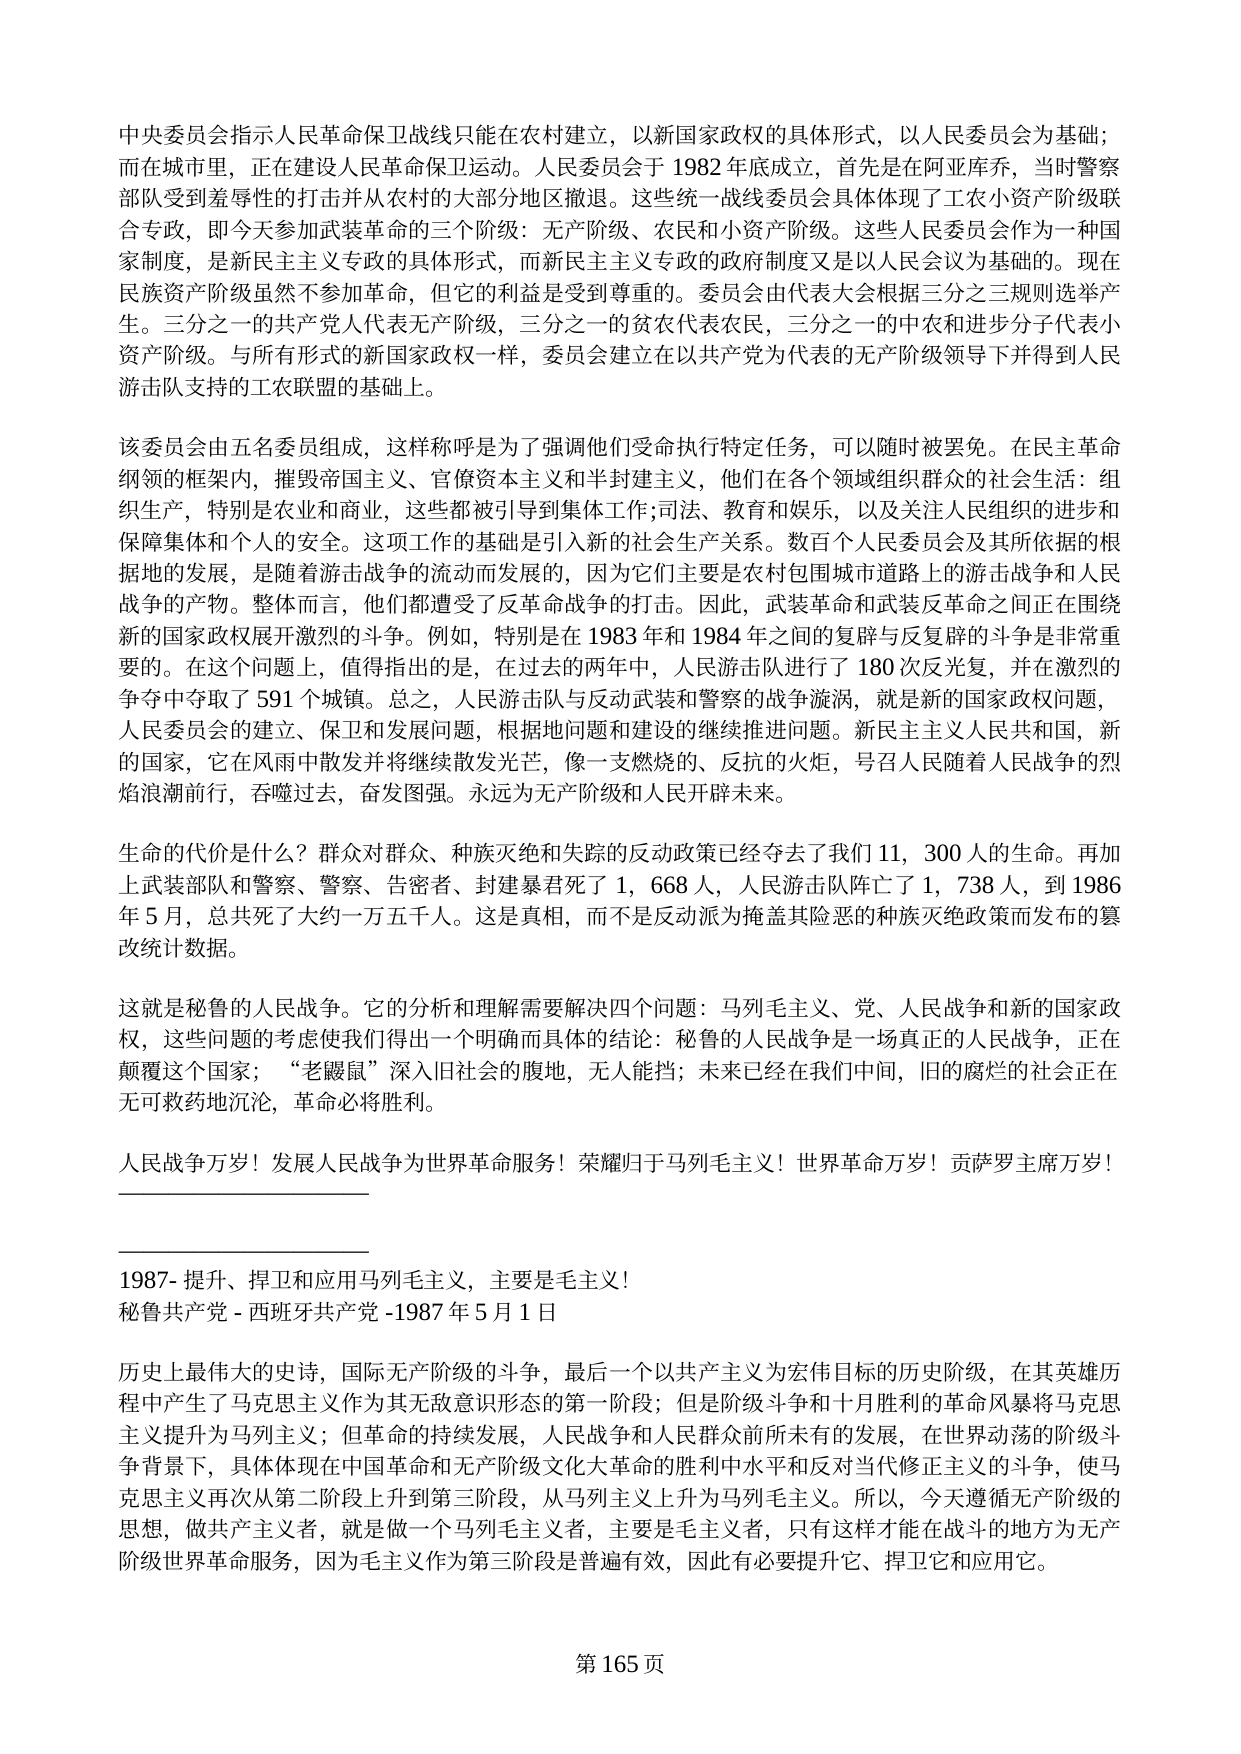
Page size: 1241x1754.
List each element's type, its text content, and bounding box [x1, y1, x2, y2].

text —————————— [118, 1235, 1122, 1263]
text 生命的代价是什么？群众对群众、种族灭绝和失踪的反动政策已经夺去了我们11，300人的生命。再加上武装部队和警察、警察、告密者、封建暴君死了1，668人，人民游击队阵亡了1，738人，到1986年5月，总共死了大约一万五千人。这是真相，而不是反动派为掩盖其险恶的种族灭绝政策而发布的篡改统计数据。 [118, 837, 1122, 962]
text 1987- 提升、捍卫和应用马列毛主义，主要是毛主义！ [118, 1263, 1122, 1295]
text 中央委员会指示人民革命保卫战线只能在农村建立，以新国家政权的具体形式，以人民委员会为基础；而在城市里，正在建设人民革命保卫运动。人民委员会于1982年底成立，首先是在阿亚库乔，当时警察部队受到羞辱性的打击并从农村的大部分地区撤退。这些统一战线委员会具体体现了工农小资产阶级联合专政，即今天参加武装革命的三个阶级：无产阶级、农民和小资产阶级。这些人民委员会作为一种国家制度，是新民主主义专政的具体形式，而新民主主义专政的政府制度又是以人民会议为基础的。现在民族资产阶级虽然不参加革命，但它的利益是受到尊重的。委员会由代表大会根据三分之三规则选举产生。三分之一的共产党人代表无产阶级，三分之一的贫农代表农民，三分之一的中农和进步分子代表小资产阶级。与所有形式的新国家政权一样，委员会建立在以共产党为代表的无产阶级领导下并得到人民游击队支持的工农联盟的基础上。 [118, 118, 1122, 402]
text 这就是秘鲁的人民战争。它的分析和理解需要解决四个问题：马列毛主义、党、人民战争和新的国家政权，这些问题的考虑使我们得出一个明确而具体的结论：秘鲁的人民战争是一场真正的人民战争，正在颠覆这个国家； “老鼹鼠”深入旧社会的腹地，无人能挡；未来已经在我们中间，旧的腐烂的社会正在无可救药地沉沦，革命必将胜利。 [118, 991, 1122, 1117]
text 人民战争万岁！发展人民战争为世界革命服务！荣耀归于马列毛主义！世界革命万岁！贡萨罗主席万岁！ [118, 1146, 1122, 1177]
text —————————— [118, 1177, 1122, 1206]
text 历史上最伟大的史诗，国际无产阶级的斗争，最后一个以共产主义为宏伟目标的历史阶级，在其英雄历程中产生了马克思主义作为其无敌意识形态的第一阶段；但是阶级斗争和十月胜利的革命风暴将马克思主义提升为马列主义；但革命的持续发展，人民战争和人民群众前所未有的发展，在世界动荡的阶级斗争背景下，具体体现在中国革命和无产阶级文化大革命的胜利中水平和反对当代修正主义的斗争，使马克思主义再次从第二阶段上升到第三阶段，从马列主义上升为马列毛主义。所以，今天遵循无产阶级的思想，做共产主义者，就是做一个马列毛主义者，主要是毛主义者，只有这样才能在战斗的地方为无产阶级世界革命服务，因为毛主义作为第三阶段是普遍有效，因此有必要提升它、捍卫它和应用它。 [118, 1355, 1122, 1575]
text 秘鲁共产党 - 西班牙共产党 -1987年5月1日 [118, 1295, 1122, 1326]
text 该委员会由五名委员组成，这样称呼是为了强调他们受命执行特定任务，可以随时被罢免。在民主革命纲领的框架内，摧毁帝国主义、官僚资本主义和半封建主义，他们在各个领域组织群众的社会生活：组织生产，特别是农业和商业，这些都被引导到集体工作;司法、教育和娱乐，以及关注人民组织的进步和保障集体和个人的安全。这项工作的基础是引入新的社会生产关系。数百个人民委员会及其所依据的根据地的发展，是随着游击战争的流动而发展的，因为它们主要是农村包围城市道路上的游击战争和人民战争的产物。整体而言，他们都遭受了反革命战争的打击。因此，武装革命和武装反革命之间正在围绕新的国家政权展开激烈的斗争。例如，特别是在1983年和1984年之间的复辟与反复辟的斗争是非常重要的。在这个问题上，值得指出的是，在过去的两年中，人民游击队进行了180次反光复，并在激烈的争夺中夺取了591个城镇。总之，人民游击队与反动武装和警察的战争漩涡，就是新的国家政权问题，人民委员会的建立、保卫和发展问题，根据地问题和建设的继续推进问题。新民主主义人民共和国，新的国家，它在风雨中散发并将继续散发光芒，像一支燃烧的、反抗的火炬，号召人民随着人民战争的烈焰浪潮前行，吞噬过去，奋发图强。永远为无产阶级和人民开辟未来。 [118, 430, 1122, 808]
